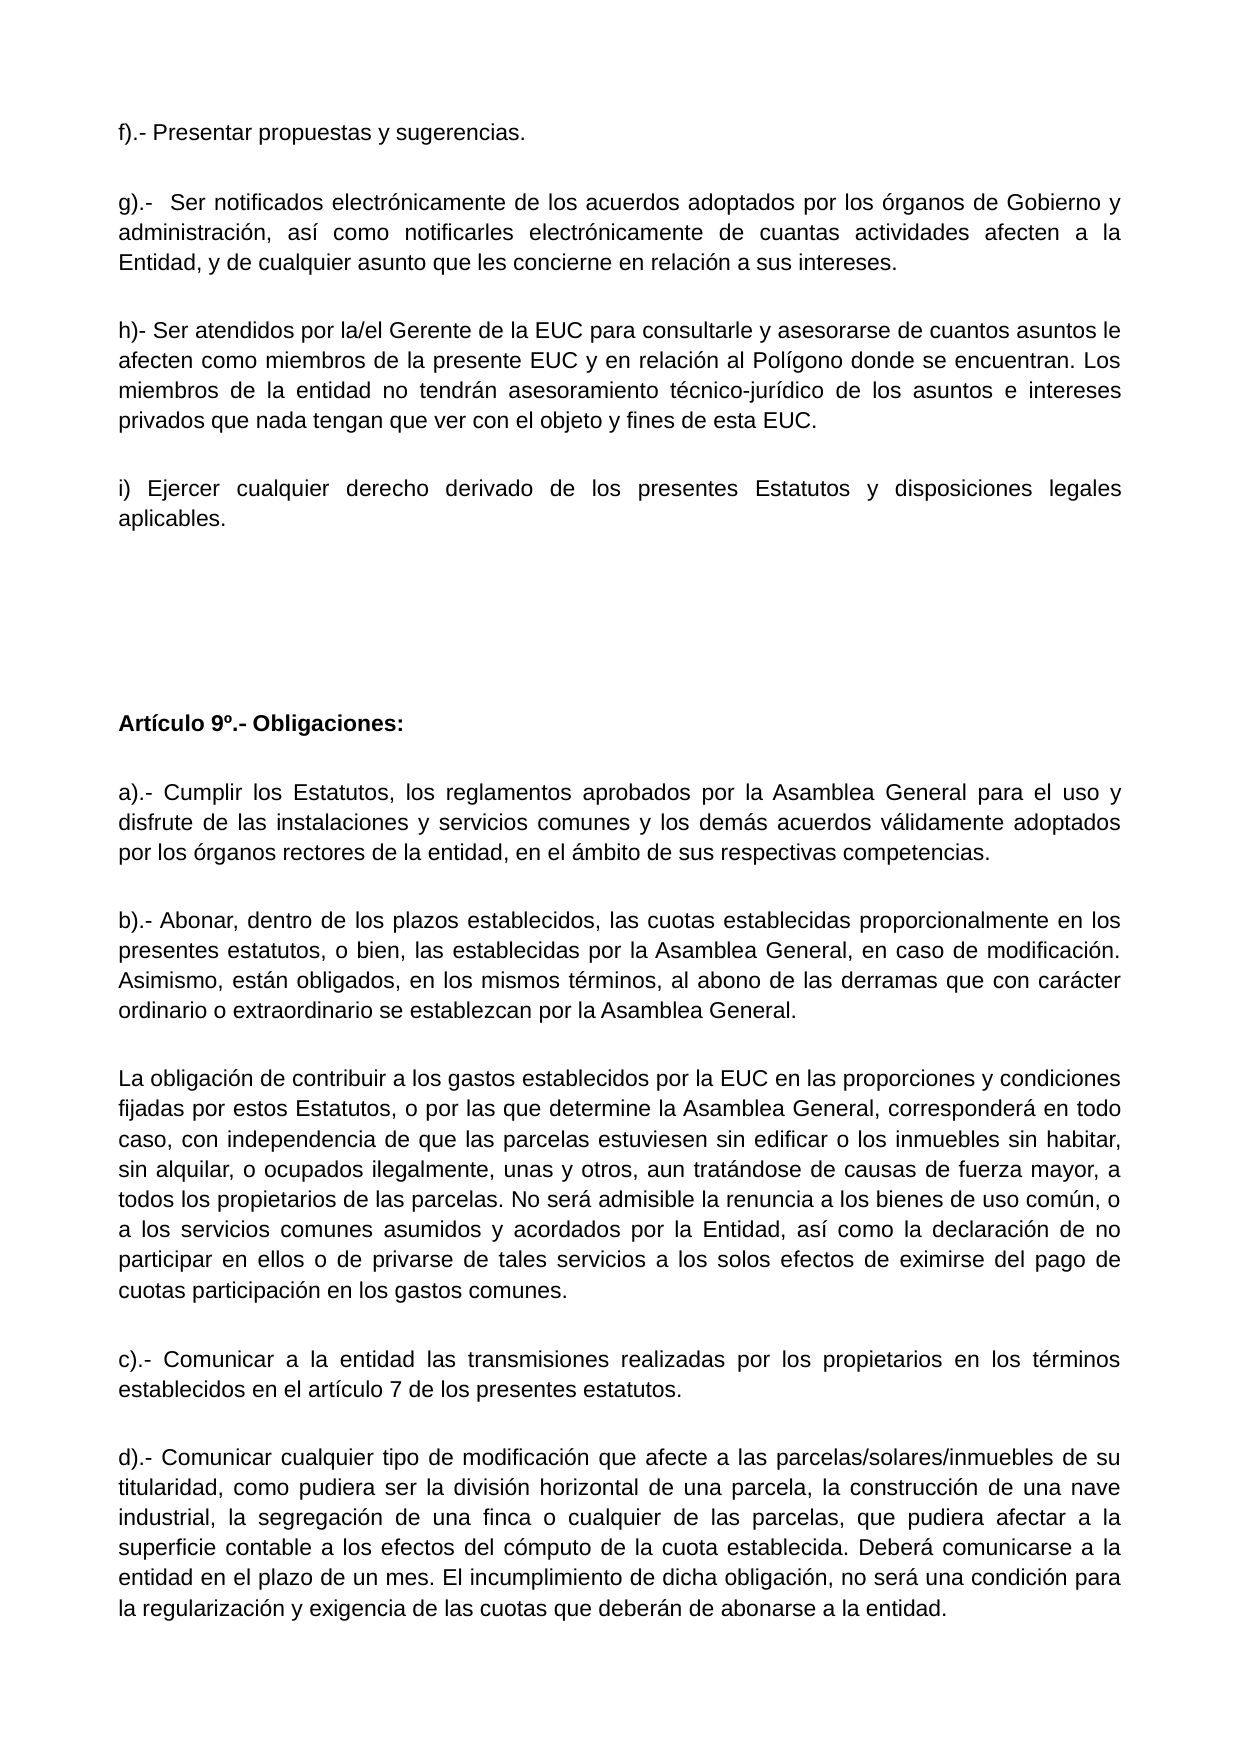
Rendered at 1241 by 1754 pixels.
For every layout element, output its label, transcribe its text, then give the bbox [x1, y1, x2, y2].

text i) Ejercer cualquier derecho derivado de los presentes Estatutos y disposiciones legales aplicables. [118, 475, 1122, 532]
text b).- Abonar, dentro de los plazos establecidos, las cuotas establecidas proporcionalmente en los presentes estatutos, o bien, las establecidas por la Asamblea General, en caso de modificación. Asimismo, están obligados, en los mismos términos, al abono de las derramas que con carácter ordinario o extraordinario se establezcan por la Asamblea General. [118, 907, 1122, 1024]
text a).‐ Cumplir los Estatutos, los reglamentos aprobados por la Asamblea General para el uso y disfrute de las instalaciones y servicios comunes y los demás acuerdos válidamente adoptados por los órganos rectores de la entidad, en el ámbito de sus respectivas competencias. [118, 777, 1122, 866]
text f).‐ Presentar propuestas y sugerencias. [118, 118, 1122, 146]
text Artículo 9º.‐ Obligaciones: [118, 708, 1122, 736]
text h)- Ser atendidos por la/el Gerente de la EUC para consultarle y asesorarse de cuantos asuntos le afecten como miembros de la presente EUC y en relación al Polígono donde se encuentran. Los miembros de la entidad no tendrán asesoramiento técnico-jurídico de los asuntos e intereses privados que nada tengan que ver con el objeto y fines de esta EUC. [118, 317, 1122, 434]
text d).- Comunicar cualquier tipo de modificación que afecte a las parcelas/solares/inmuebles de su titularidad, como pudiera ser la división horizontal de una parcela, la construcción de una nave industrial, la segregación de una finca o cualquier de las parcelas, que pudiera afectar a la superficie contable a los efectos del cómputo de la cuota establecida. Deberá comunicarse a la entidad en el plazo de un mes. El incumplimiento de dicha obligación, no será una condición para la regularización y exigencia de las cuotas que deberán de abonarse a la entidad. [118, 1443, 1122, 1621]
text La obligación de contribuir a los gastos establecidos por la EUC en las proporciones y condiciones fijadas por estos Estatutos, o por las que determine la Asamblea General, corresponderá en todo caso, con independencia de que las parcelas estuviesen sin edificar o los inmuebles sin habitar, sin alquilar, o ocupados ilegalmente, unas y otros, aun tratándose de causas de fuerza mayor, a todos los propietarios de las parcelas. No será admisible la renuncia a los bienes de uso común, o a los servicios comunes asumidos y acordados por la Entidad, así como la declaración de no participar en ellos o de privarse de tales servicios a los solos efectos de eximirse del pago de cuotas participación en los gastos comunes. [118, 1065, 1122, 1303]
text c).‐ Comunicar a la entidad las transmisiones realizadas por los propietarios en los términos establecidos en el artículo 7 de los presentes estatutos. [118, 1344, 1122, 1402]
text g).‐ Ser notificados electrónicamente de los acuerdos adoptados por los órganos de Gobierno y administración, así como notificarles electrónicamente de cuantas actividades afecten a la Entidad, y de cualquier asunto que les concierne en relación a sus intereses. [118, 187, 1122, 275]
